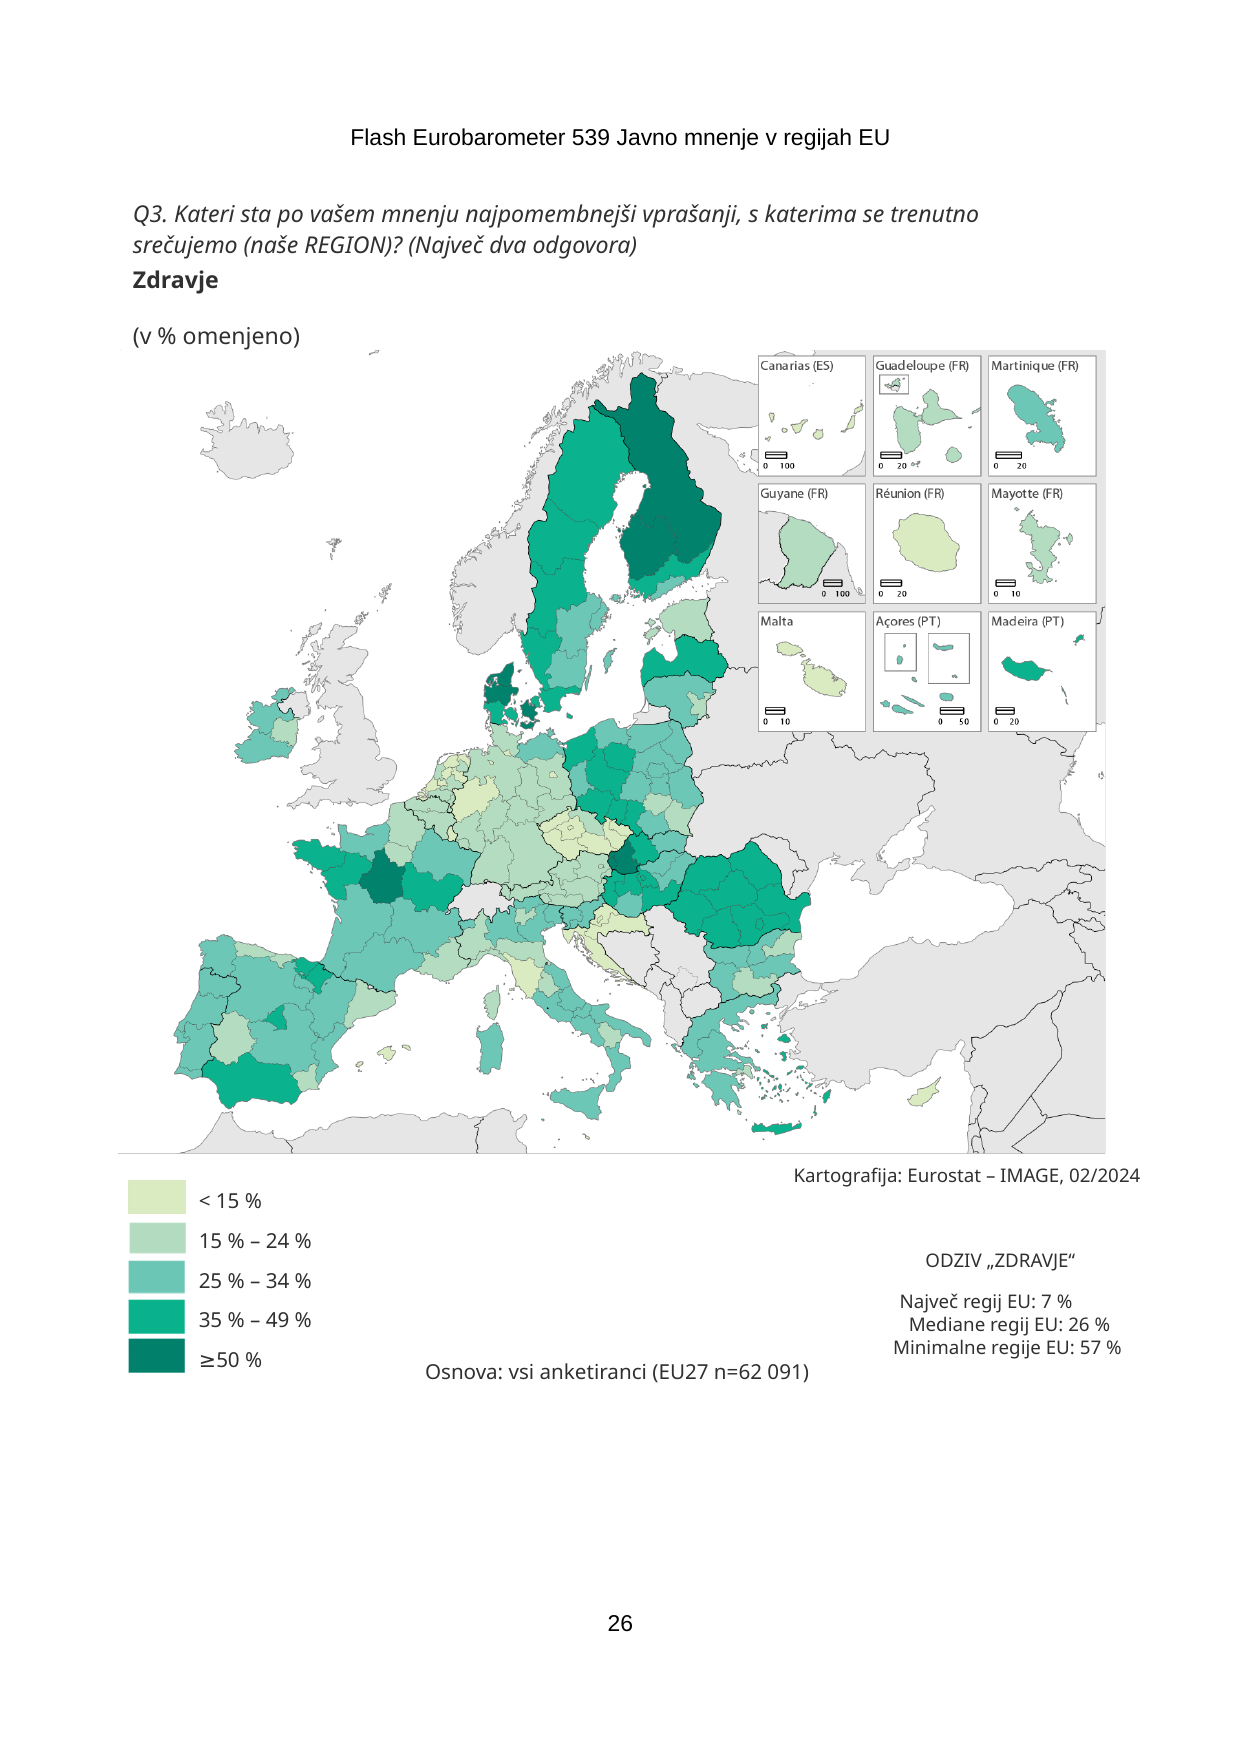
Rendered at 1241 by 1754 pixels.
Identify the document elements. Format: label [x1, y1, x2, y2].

picture [130, 1223, 185, 1254]
picture [129, 1339, 184, 1372]
picture [118, 343, 1111, 1155]
picture [129, 1300, 184, 1333]
picture [128, 1180, 186, 1214]
picture [129, 1261, 184, 1294]
